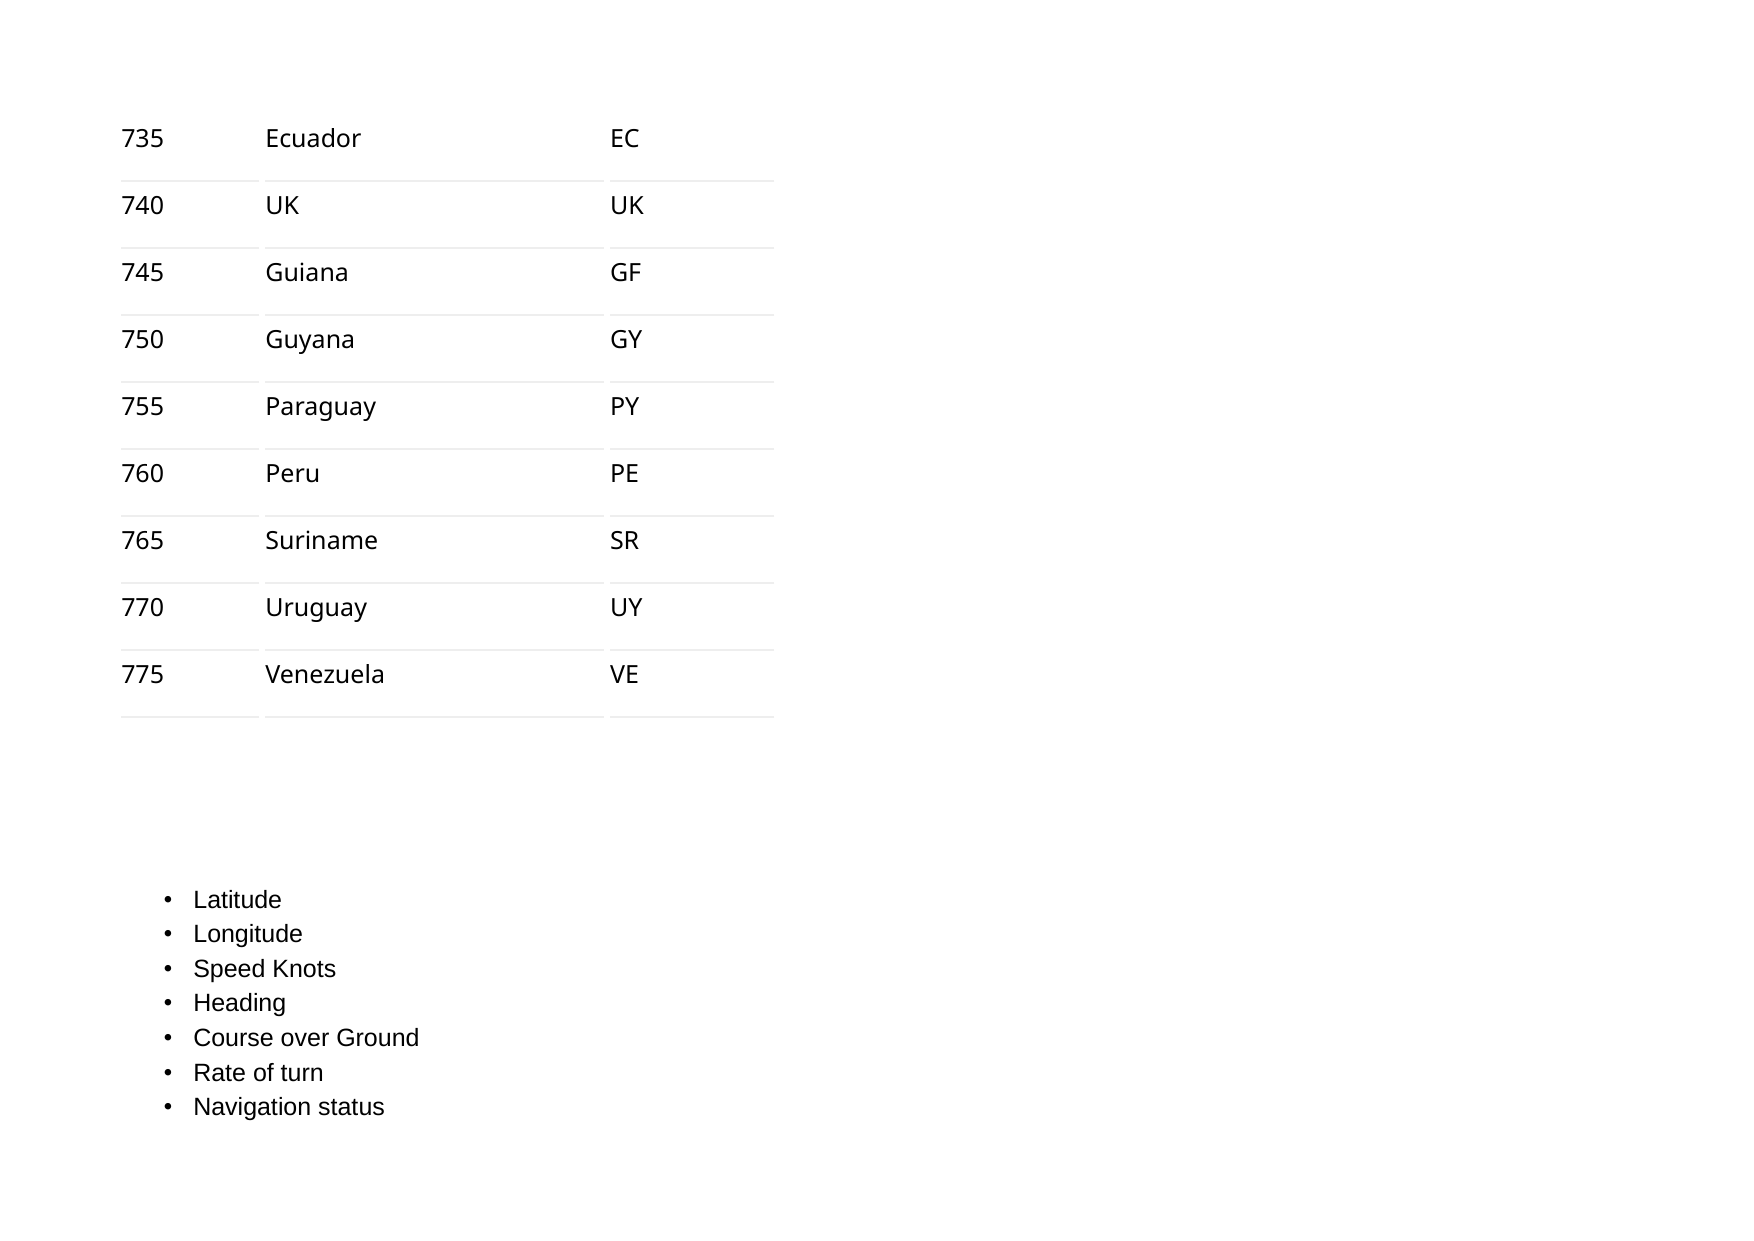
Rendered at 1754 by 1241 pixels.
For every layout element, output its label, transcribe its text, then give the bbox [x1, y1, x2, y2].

list Heading [164, 988, 1636, 1017]
table_cell Uruguay [262, 587, 607, 654]
list Speed Knots [164, 954, 1636, 983]
table_cell 775 [118, 654, 262, 721]
table_cell Peru [262, 453, 607, 520]
table_cell 750 [118, 319, 262, 386]
table_cell SR [607, 520, 777, 587]
list Course over Ground [164, 1023, 1636, 1052]
table_cell 745 [118, 252, 262, 319]
table_cell Guyana [262, 319, 607, 386]
table_cell VE [607, 654, 777, 721]
table_cell GY [607, 319, 777, 386]
table_cell EC [607, 118, 777, 185]
table_cell Guiana [262, 252, 607, 319]
table_cell Paraguay [262, 386, 607, 453]
table_cell Ecuador [262, 118, 607, 185]
table_cell UK [607, 185, 777, 252]
table_cell PY [607, 386, 777, 453]
list Rate of turn [164, 1057, 1636, 1086]
list Longitude [164, 919, 1636, 948]
list Latitude [164, 884, 1636, 913]
table_cell 765 [118, 520, 262, 587]
table_cell 770 [118, 587, 262, 654]
table_cell UY [607, 587, 777, 654]
table_cell Suriname [262, 520, 607, 587]
table_cell UK [262, 185, 607, 252]
list Navigation status [164, 1092, 1636, 1121]
table_cell GF [607, 252, 777, 319]
table_cell 740 [118, 185, 262, 252]
table_cell 735 [118, 118, 262, 185]
table_cell Venezuela [262, 654, 607, 721]
table_cell 755 [118, 386, 262, 453]
table_cell PE [607, 453, 777, 520]
table_cell 760 [118, 453, 262, 520]
